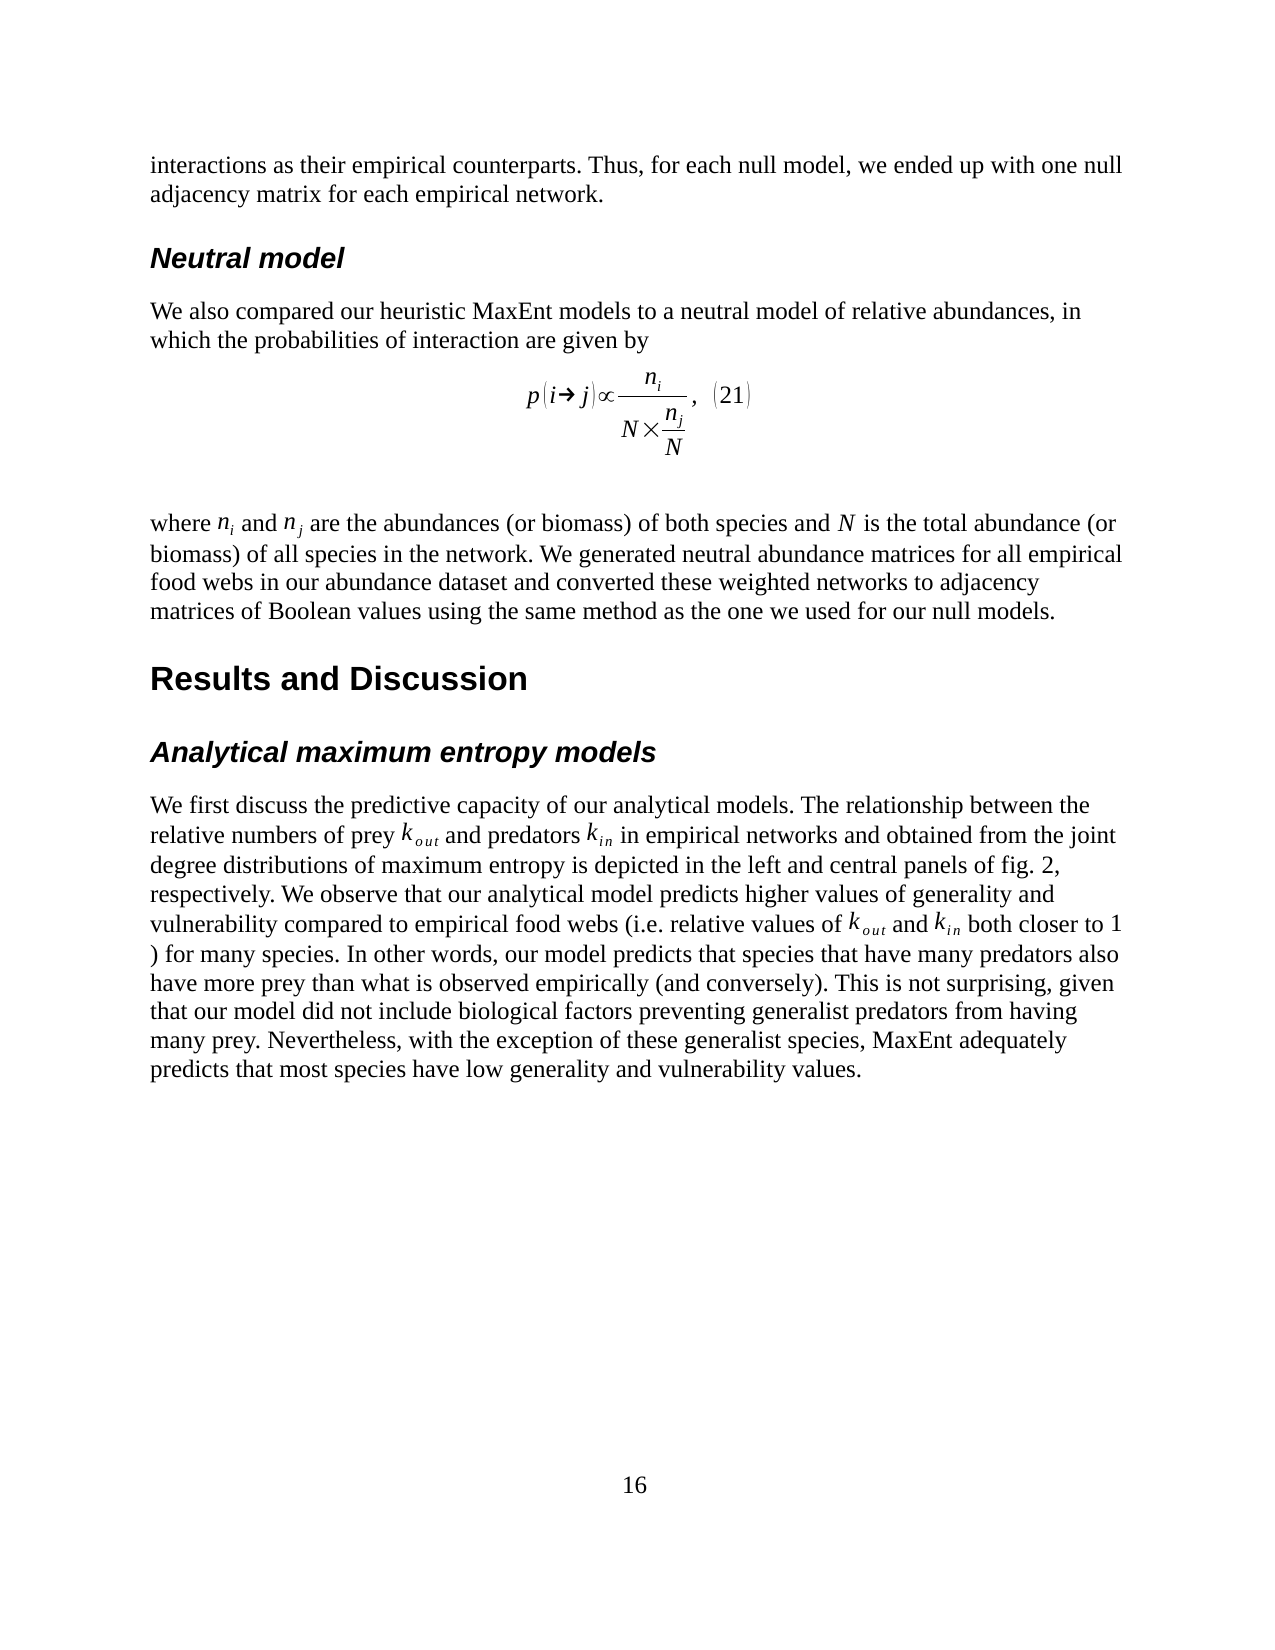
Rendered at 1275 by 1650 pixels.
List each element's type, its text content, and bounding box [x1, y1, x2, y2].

text where and are the abundances (or biomass) of both species and is the total abundance (or biomass) of all species in the network. We generated neutral abundance matrices for all empirical food webs in our abundance dataset and converted these weighted networks to adjacency matrices of Boolean values using the same method as the one we used for our null models. [150, 507, 1125, 625]
text interactions as their empirical counterparts. Thus, for each null model, we ended up with one null adjacency matrix for each empirical network. [150, 150, 1125, 207]
subtitle Results and Discussion [150, 659, 1125, 697]
subtitle Analytical maximum entropy models [150, 735, 1125, 768]
subtitle Neutral model [150, 241, 1125, 275]
text We first discuss the predictive capacity of our analytical models. The relationship between the relative numbers of prey and predators in empirical networks and obtained from the joint degree distributions of maximum entropy is depicted in the left and central panels of fig. 2, respectively. We observe that our analytical model predicts higher values of generality and vulnerability compared to empirical food webs (i.e. relative values of and both closer to ) for many species. In other words, our model predicts that species that have many predators also have more prey than what is observed empirically (and conversely). This is not surprising, given that our model did not include biological factors preventing generalist predators from having many prey. Nevertheless, with the exception of these generalist species, MaxEnt adequately predicts that most species have low generality and vulnerability values. [150, 790, 1125, 1083]
text We also compared our heuristic MaxEnt models to a neutral model of relative abundances, in which the probabilities of interaction are given by [150, 296, 1125, 354]
